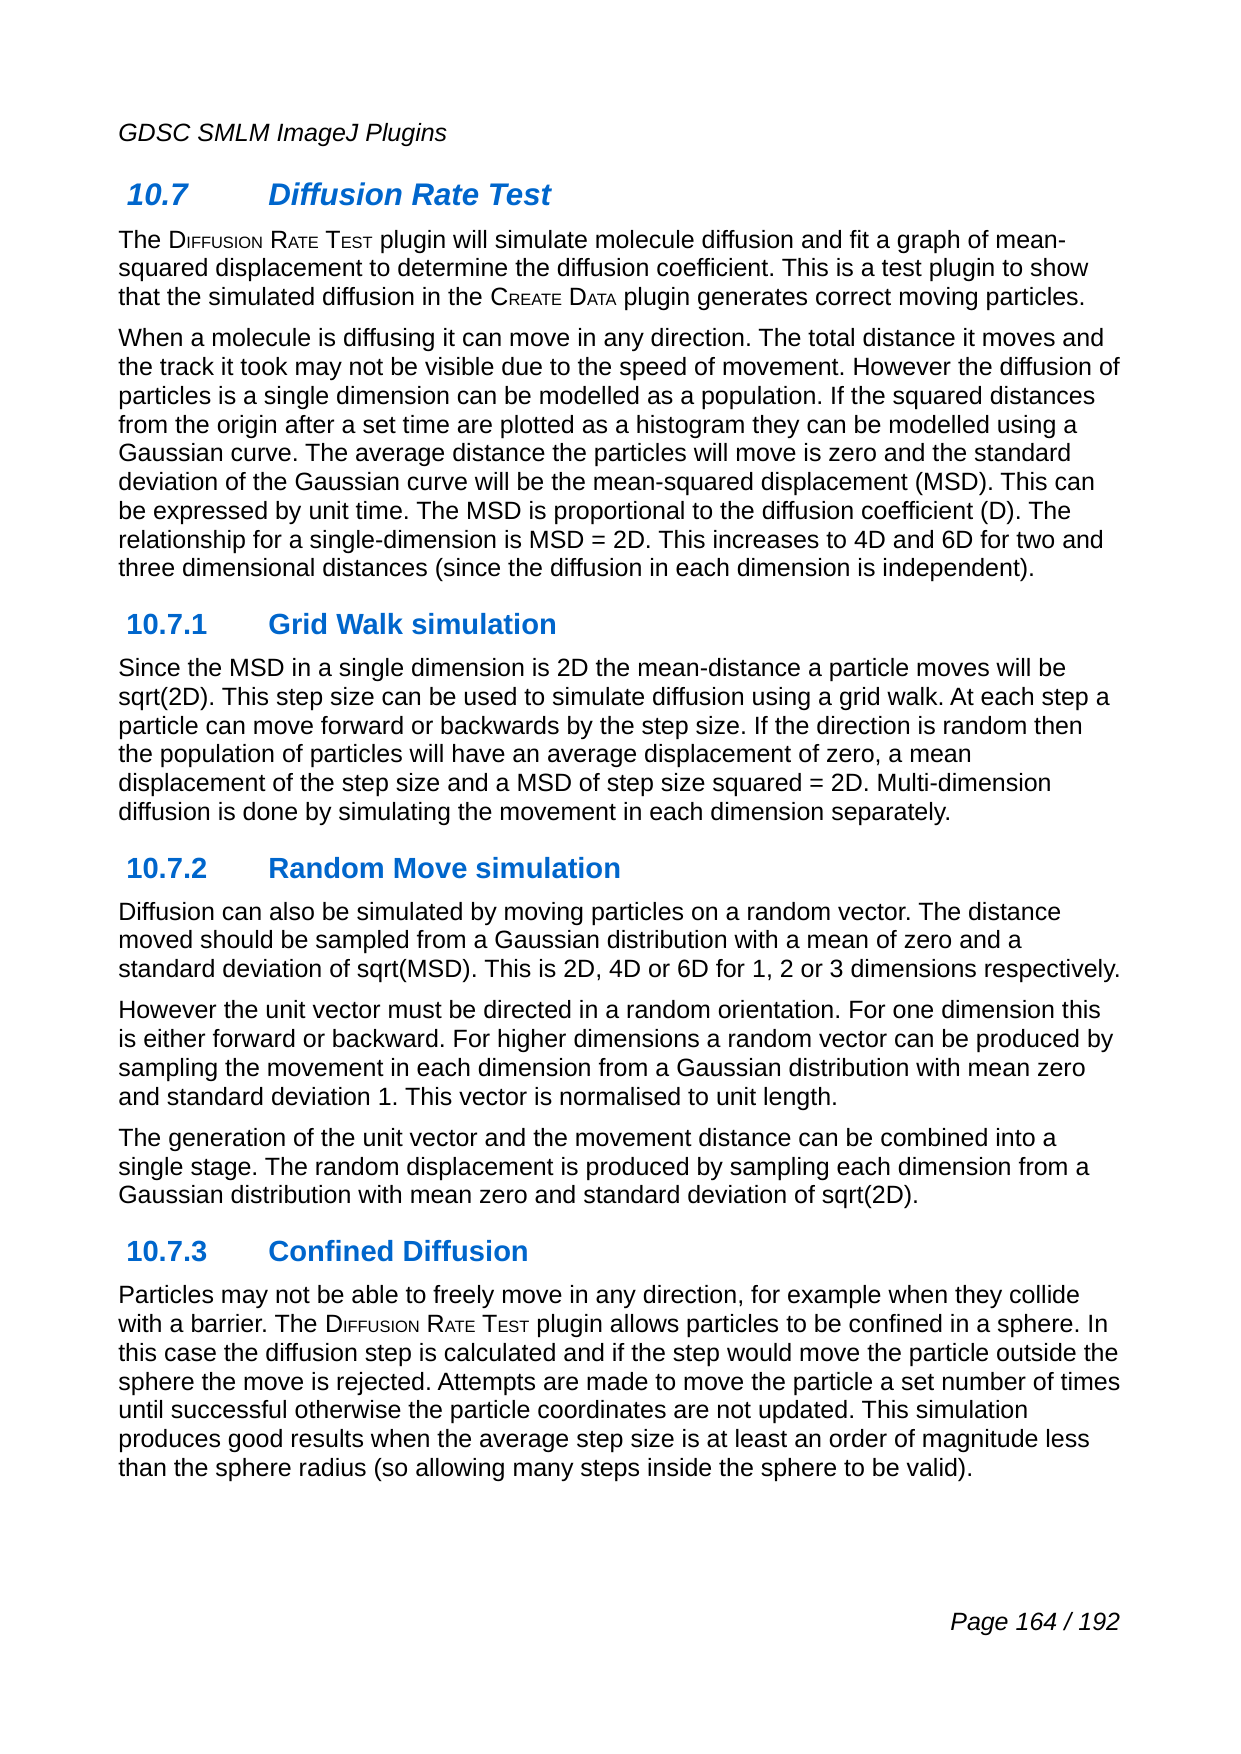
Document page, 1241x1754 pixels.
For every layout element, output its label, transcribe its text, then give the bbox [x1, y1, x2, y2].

text The Diffusion Rate Test plugin will simulate molecule diffusion and fit a graph of mean-squared displacement to determine the diffusion coefficient. This is a test plugin to show that the simulated diffusion in the Create Data plugin generates correct moving particles. [118, 225, 1122, 311]
text Particles may not be able to freely move in any direction, for example when they collide with a barrier. The Diffusion Rate Test plugin allows particles to be confined in a sphere. In this case the diffusion step is calculated and if the step would move the particle outside the sphere the move is rejected. Attempts are made to move the particle a set number of times until successful otherwise the particle coordinates are not updated. This simulation produces good results when the average step size is at least an order of magnitude less than the sphere radius (so allowing many steps inside the sphere to be valid). [118, 1280, 1122, 1482]
subtitle Grid Walk simulation [118, 607, 1122, 641]
subtitle Diffusion Rate Test [118, 176, 1122, 212]
subtitle Random Move simulation [118, 851, 1122, 884]
text Since the MSD in a single dimension is 2D the mean-distance a particle moves will be sqrt(2D). This step size can be used to simulate diffusion using a grid walk. At each step a particle can move forward or backwards by the step size. If the direction is random then the population of particles will have an average displacement of zero, a mean displacement of the step size and a MSD of step size squared = 2D. Multi-dimension diffusion is done by simulating the movement in each dimension separately. [118, 653, 1122, 826]
text When a molecule is diffusing it can move in any direction. The total distance it moves and the track it took may not be visible due to the speed of movement. However the diffusion of particles is a single dimension can be modelled as a population. If the squared distances from the origin after a set time are plotted as a histogram they can be modelled using a Gaussian curve. The average distance the particles will move is zero and the standard deviation of the Gaussian curve will be the mean-squared displacement (MSD). This can be expressed by unit time. The MSD is proportional to the diffusion coefficient (D). The relationship for a single-dimension is MSD = 2D. This increases to 4D and 6D for two and three dimensional distances (since the diffusion in each dimension is independent). [118, 323, 1122, 582]
subtitle Confined Diffusion [118, 1234, 1122, 1268]
text The generation of the unit vector and the movement distance can be combined into a single stage. The random displacement is produced by sampling each dimension from a Gaussian distribution with mean zero and standard deviation of sqrt(2D). [118, 1123, 1122, 1209]
text Diffusion can also be simulated by moving particles on a random vector. The distance moved should be sampled from a Gaussian distribution with a mean of zero and a standard deviation of sqrt(MSD). This is 2D, 4D or 6D for 1, 2 or 3 dimensions respectively. [118, 897, 1122, 983]
text However the unit vector must be directed in a random orientation. For one dimension this is either forward or backward. For higher dimensions a random vector can be produced by sampling the movement in each dimension from a Gaussian distribution with mean zero and standard deviation 1. This vector is normalised to unit length. [118, 996, 1122, 1111]
